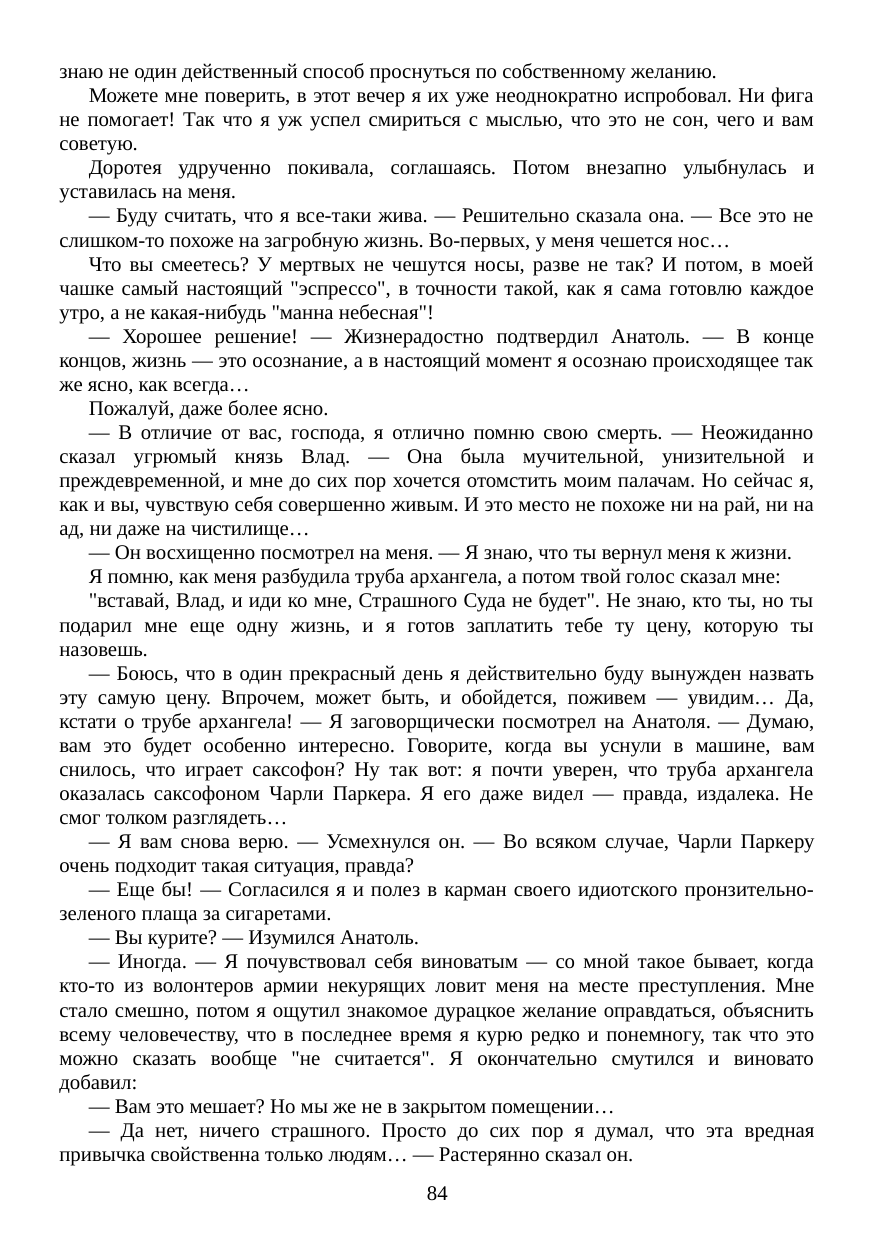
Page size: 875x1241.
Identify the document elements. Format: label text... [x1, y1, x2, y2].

text — Еще бы! — Согласился я и полез в карман своего идиотского пронзительно-зеленого плаща за сигаретами. [59, 877, 815, 925]
text — Да нет, ничего страшного. Просто до сих пор я думал, что эта вредная привычка свойственна только людям… — Растерянно сказал он. [59, 1118, 815, 1166]
text Пожалуй, даже более ясно. [59, 396, 815, 420]
text — Буду считать, что я все-таки жива. — Решительно сказала она. — Все это не слишком-то похоже на загробную жизнь. Во-первых, у меня чешется нос… [59, 203, 815, 252]
text — Вы курите? — Изумился Анатоль. [59, 925, 815, 949]
text — Я вам снова верю. — Усмехнулся он. — Во всяком случае, Чарли Паркеру очень подходит такая ситуация, правда? [59, 829, 815, 877]
text — В отличие от вас, господа, я отлично помню свою смерть. — Неожиданно сказал угрюмый князь Влад. — Она была мучительной, унизительной и преждевременной, и мне до сих пор хочется отомстить моим палачам. Но сейчас я, как и вы, чувствую себя совершенно живым. И это место не похоже ни на рай, ни на ад, ни даже на чистилище… [59, 420, 815, 540]
text — Иногда. — Я почувствовал себя виноватым — со мной такое бывает, когда кто-то из волонтеров армии некурящих ловит меня на месте преступления. Мне стало смешно, потом я ощутил знакомое дурацкое желание оправдаться, объяснить всему человечеству, что в последнее время я курю редко и понемногу, так что это можно сказать вообще "не считается". Я окончательно смутился и виновато добавил: [59, 949, 815, 1094]
text Можете мне поверить, в этот вечер я их уже неоднократно испробовал. Ни фига не помогает! Так что я уж успел смириться с мыслью, что это не сон, чего и вам советую. [59, 83, 815, 155]
text — Он восхищенно посмотрел на меня. — Я знаю, что ты вернул меня к жизни. [59, 540, 815, 564]
text "вставай, Влад, и иди ко мне, Страшного Суда не будет". Не знаю, кто ты, но ты подарил мне еще одну жизнь, и я готов заплатить тебе ту цену, которую ты назовешь. [59, 588, 815, 661]
text знаю не один действенный способ проснуться по собственному желанию. [59, 59, 815, 83]
text Доротея удрученно покивала, соглашаясь. Потом внезапно улыбнулась и уставилась на меня. [59, 155, 815, 203]
text — Вам это мешает? Но мы же не в закрытом помещении… [59, 1094, 815, 1118]
text Я помню, как меня разбудила труба архангела, а потом твой голос сказал мне: [59, 564, 815, 588]
text — Боюсь, что в один прекрасный день я действительно буду вынужден назвать эту самую цену. Впрочем, может быть, и обойдется, поживем — увидим… Да, кстати о трубе архангела! — Я заговорщически посмотрел на Анатоля. — Думаю, вам это будет особенно интересно. Говорите, когда вы уснули в машине, вам снилось, что играет саксофон? Ну так вот: я почти уверен, что труба архангела оказалась саксофоном Чарли Паркера. Я его даже видел — правда, издалека. Не смог толком разглядеть… [59, 661, 815, 829]
text Что вы смеетесь? У мертвых не чешутся носы, разве не так? И потом, в моей чашке самый настоящий "эспрессо", в точности такой, как я сама готовлю каждое утро, а не какая-нибудь "манна небесная"! [59, 252, 815, 324]
text — Хорошее решение! — Жизнерадостно подтвердил Анатоль. — В конце концов, жизнь — это осознание, а в настоящий момент я осознаю происходящее так же ясно, как всегда… [59, 324, 815, 396]
